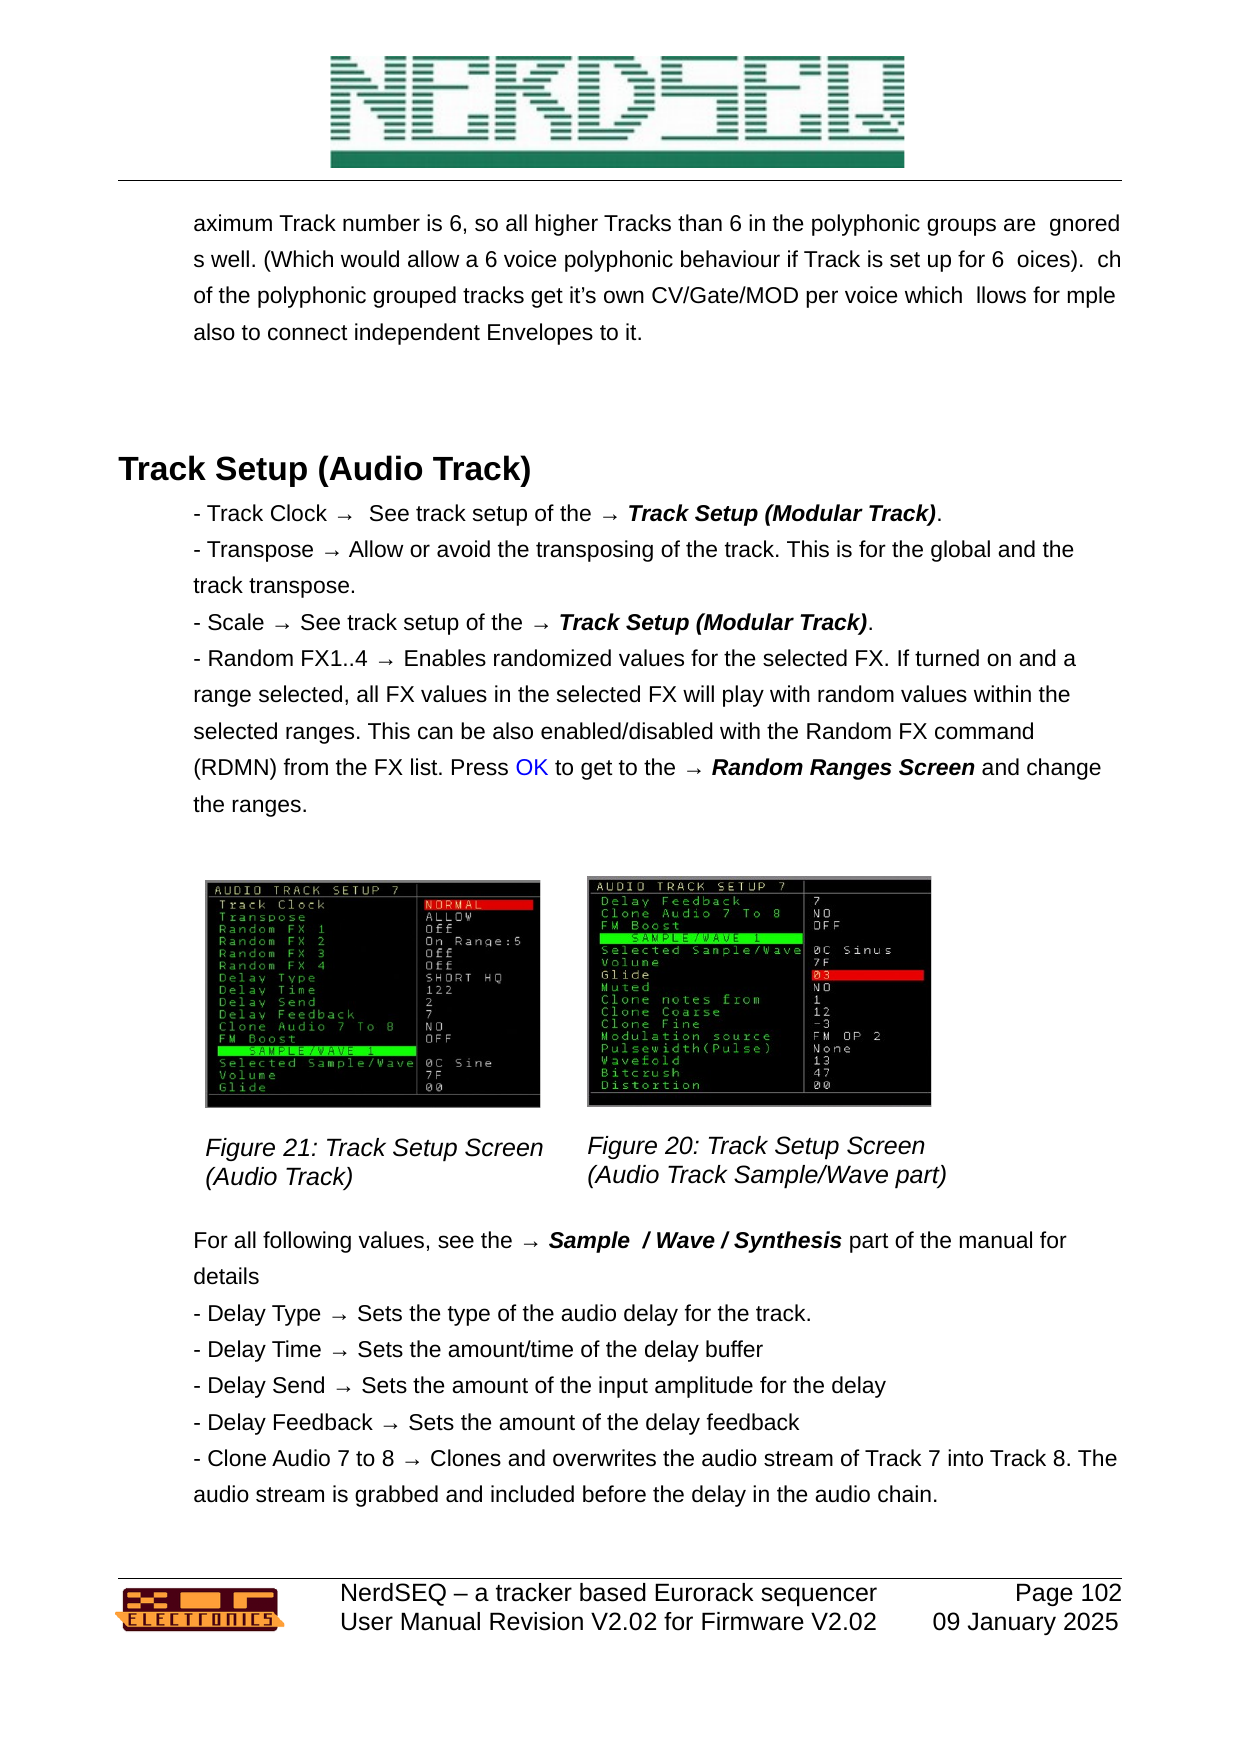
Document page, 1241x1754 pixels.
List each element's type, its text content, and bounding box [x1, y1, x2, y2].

picture [330, 56, 905, 168]
text Figure 20: Track Setup Screen (Audio Track Sample/Wave part) [587, 1131, 1202, 1189]
picture [587, 876, 932, 1107]
text aximum Track number is 6, so all higher Tracks than 6 in the polyphonic groups are gnored s well. (Which would allow a 6 voice polyphonic behaviour if Track is set up for 6 oices). ch of the polyphonic grouped tracks get it’s own CV/Gate/MOD per voice which llows for mple also to connect independent Envelopes to it. [193, 209, 1122, 345]
picture [115, 1584, 285, 1634]
text - Scale → See track setup of the → Track Setup (Modular Track). [193, 609, 1122, 635]
text For all following values, see the → Sample / Wave / Synthesis part of the manual for details [193, 1227, 1122, 1289]
picture [205, 880, 541, 1108]
text - Track Clock → See track setup of the → Track Setup (Modular Track). [193, 500, 1122, 526]
text - Transpose → Allow or avoid the transposing of the track. This is for the global and the track transpose. [193, 536, 1122, 599]
text - Delay Type → Sets the type of the audio delay for the track. [193, 1299, 1122, 1326]
text Figure 21: Track Setup Screen (Audio Track) [205, 1133, 547, 1190]
text - Delay Time → Sets the amount/time of the delay buffer [193, 1336, 1122, 1362]
text - Delay Send → Sets the amount of the input amplitude for the delay [193, 1372, 1122, 1398]
text - Delay Feedback → Sets the amount of the delay feedback [193, 1408, 1122, 1435]
text - Clone Audio 7 to 8 → Clones and overwrites the audio stream of Track 7 into Track 8. The audio stream is grabbed and included before the delay in the audio chain. [193, 1445, 1122, 1508]
text - Random FX1..4 → Enables randomized values for the selected FX. If turned on and a range selected, all FX values in the selected FX will play with random values within the selected ranges. This can be also enabled/disabled with the Random FX command (RDMN) from the FX list. Press OK to get to the → Random Ranges Screen and change the ranges. [193, 645, 1122, 817]
subtitle Track Setup (Audio Track) [118, 448, 1122, 487]
